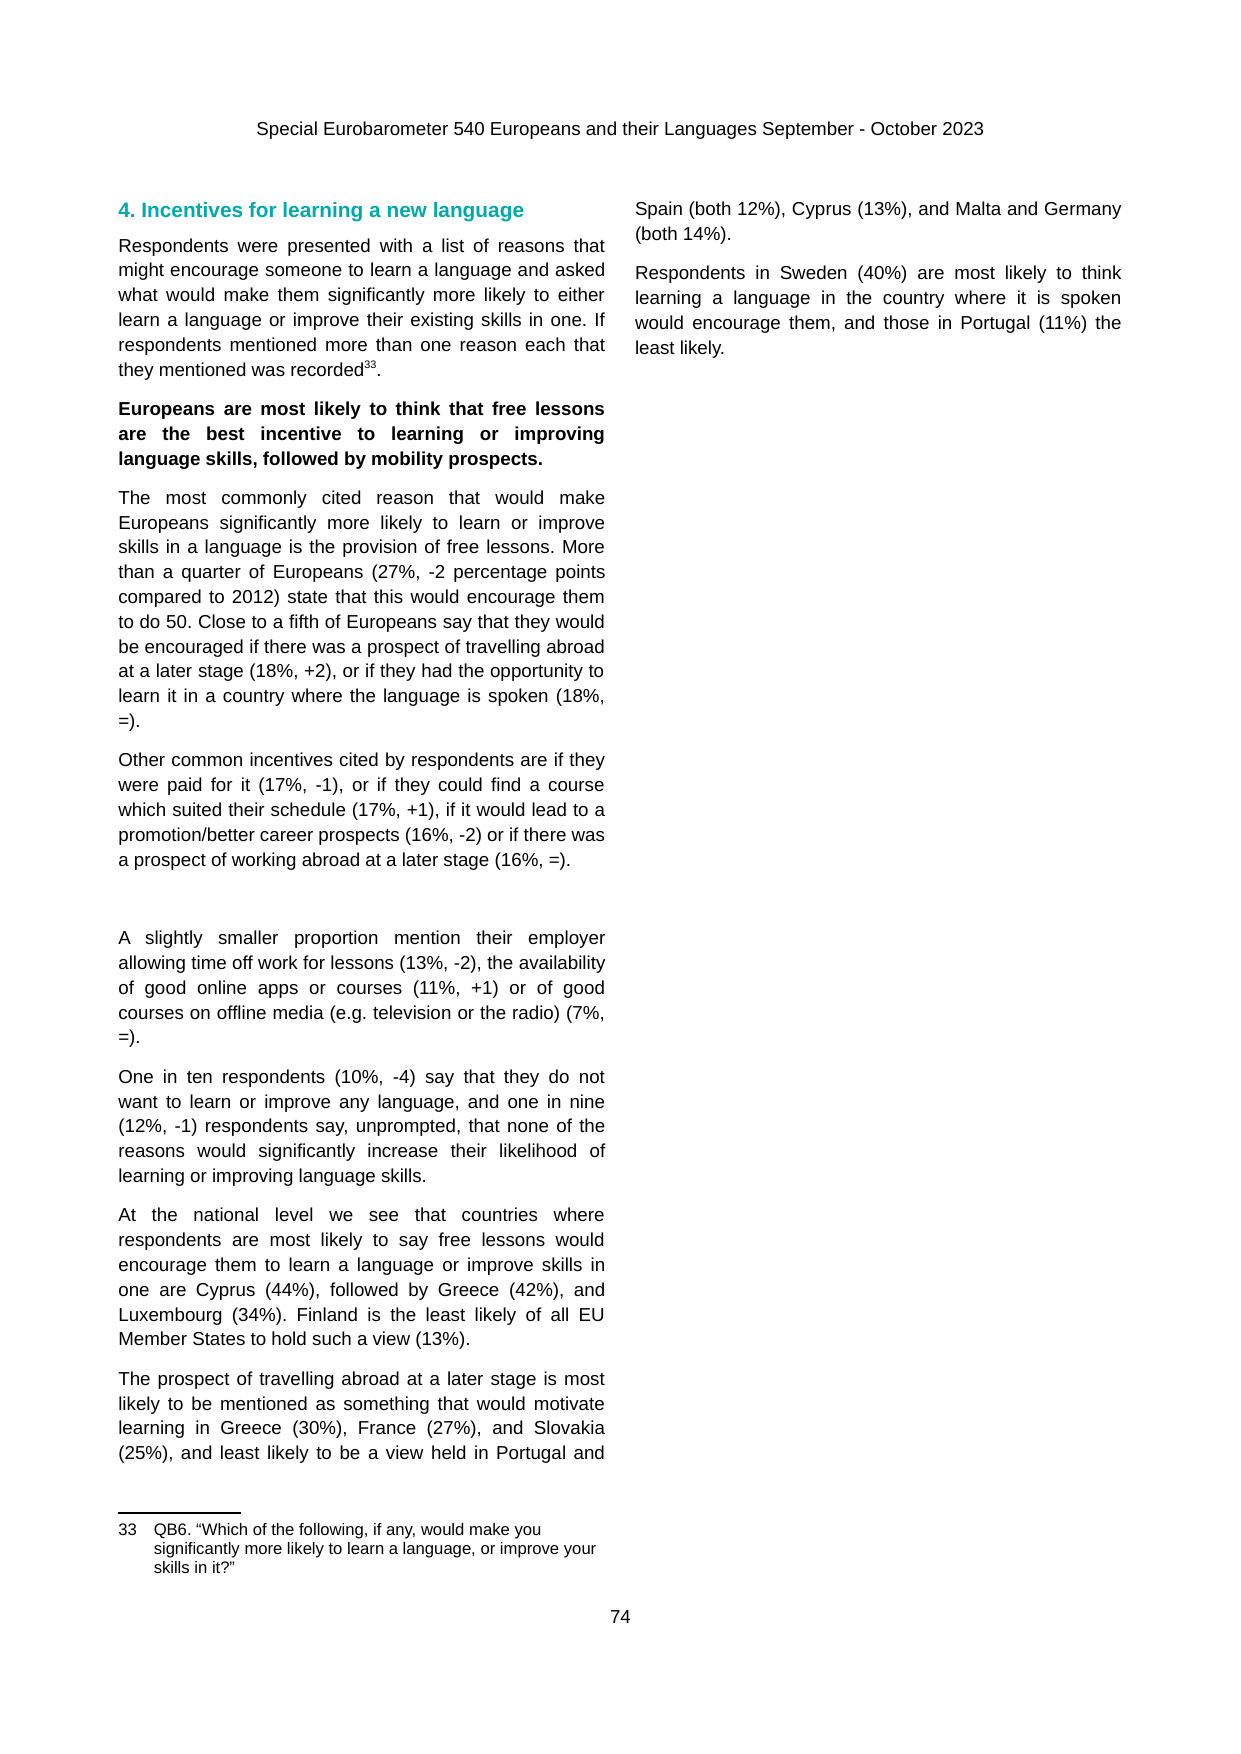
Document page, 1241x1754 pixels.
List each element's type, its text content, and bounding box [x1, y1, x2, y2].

text Other common incentives cited by respondents are if they were paid for it (17%, -1), or if they could find a course which suited their schedule (17%, +1), if it would lead to a promotion/better career prospects (16%, -2) or if there was a prospect of working abroad at a later stage (16%, =). [118, 749, 605, 870]
text One in ten respondents (10%, -4) say that they do not want to learn or improve any language, and one in nine (12%, -1) respondents say, unprompted, that none of the reasons would significantly increase their likelihood of learning or improving language skills. [118, 1066, 605, 1186]
text A slightly smaller proportion mention their employer allowing time off work for lessons (13%, -2), the availability of good online apps or courses (11%, +1) or of good courses on offline media (e.g. television or the radio) (7%, =). [118, 927, 605, 1048]
text The prospect of travelling abroad at a later stage is most likely to be mentioned as something that would motivate learning in Greece (30%), France (27%), and Slovakia (25%), and least likely to be a view held in Portugal and [118, 1367, 605, 1463]
text Respondents in Sweden (40%) are most likely to think learning a language in the country where it is spoken would encourage them, and those in Portugal (11%) the least likely. [635, 262, 1122, 358]
text The most commonly cited reason that would make Europeans significantly more likely to learn or improve skills in a language is the provision of free lessons. More than a quarter of Europeans (27%, -2 percentage points compared to 2012) state that this would encourage them to do 50. Close to a fifth of Europeans say that they would be encouraged if there was a prospect of travelling abroad at a later stage (18%, +2), or if they had the opportunity to learn it in a country where the language is spoken (18%, =). [118, 487, 605, 731]
text Spain (both 12%), Cyprus (13%), and Malta and Germany (both 14%). [635, 198, 1122, 244]
text Respondents were presented with a list of reasons that might encourage someone to learn a language and asked what would make them significantly more likely to either learn a language or improve their existing skills in one. If respondents mentioned more than one reason each that they mentioned was recorded. [118, 234, 605, 380]
text At the national level we see that countries where respondents are most likely to say free lessons would encourage them to learn a language or improve skills in one are Cyprus (44%), followed by Greece (42%), and Luxembourg (34%). Finland is the least likely of all EU Member States to hold such a view (13%). [118, 1204, 605, 1350]
subtitle 4. Incentives for learning a new language [118, 198, 605, 222]
text Europeans are most likely to think that free lessons are the best incentive to learning or improving language skills, followed by mobility prospects. [118, 398, 605, 469]
text QB6. “Which of the following, if any, would make you significantly more likely to learn a language, or improve your skills in it?” [118, 1519, 605, 1577]
